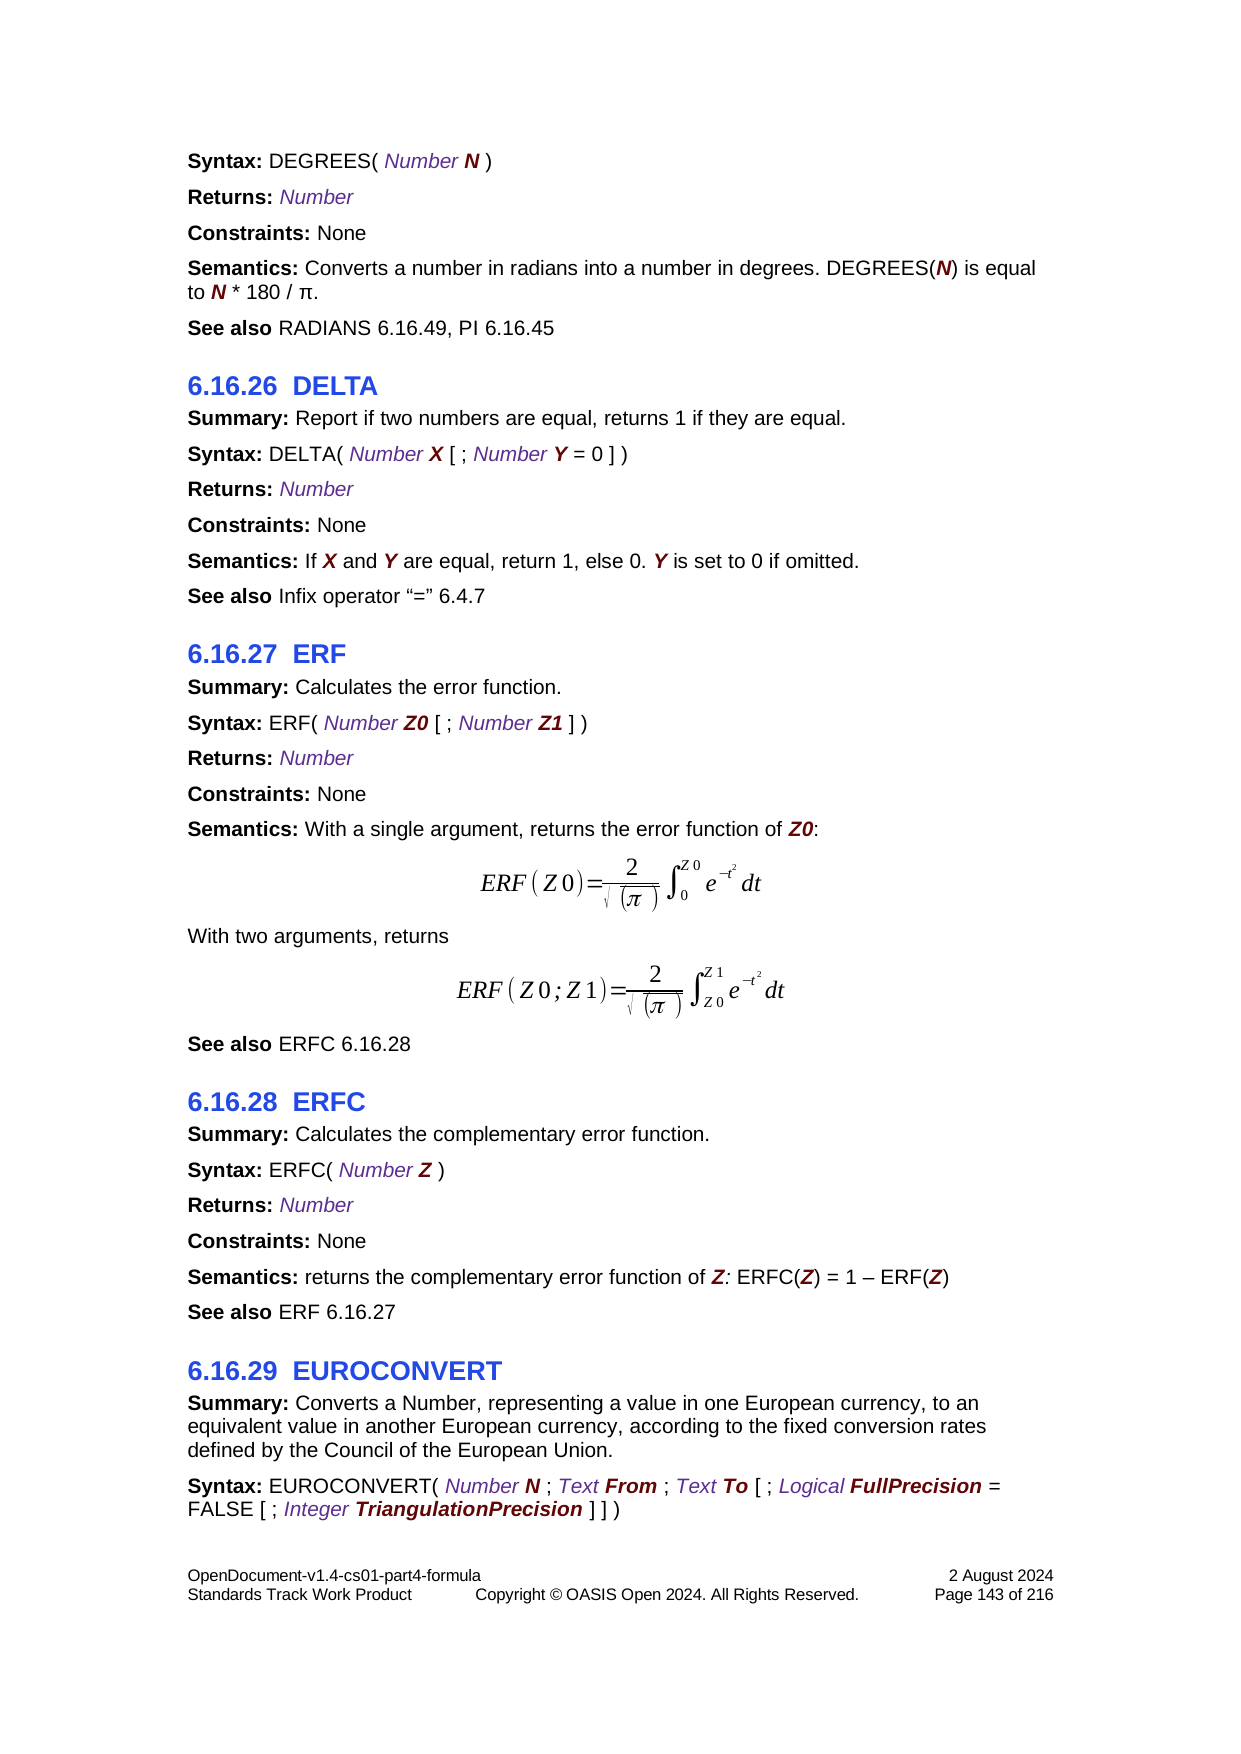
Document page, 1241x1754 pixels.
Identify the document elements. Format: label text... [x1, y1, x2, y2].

text Semantics: If X and Y are equal, return 1, else 0. Y is set to 0 if omitted. [187, 549, 1053, 573]
text Syntax: ERF( Number Z0 [ ; Number Z1 ] ) [187, 711, 1053, 734]
subtitle ERF [187, 639, 1053, 669]
subtitle EUROCONVERT [187, 1355, 1053, 1385]
text Summary: Converts a Number, representing a value in one European currency, to an equivalent value in another European currency, according to the fixed conversion rates defined by the Council of the European Union. [187, 1391, 1053, 1462]
text With two arguments, returns [187, 925, 1053, 948]
text Constraints: None [187, 1229, 1053, 1253]
text Summary: Report if two numbers are equal, returns 1 if they are equal. [187, 407, 1053, 430]
text Constraints: None [187, 782, 1053, 806]
subtitle ERFC [187, 1087, 1053, 1117]
text Returns: Number [187, 747, 1053, 770]
text Semantics: With a single argument, returns the error function of Z0: [187, 818, 1053, 841]
text Syntax: DEGREES( Number N ) [187, 150, 1053, 173]
text Returns: Number [187, 186, 1053, 209]
text See also RADIANS 6.16.49, PI 6.16.45 [187, 316, 1053, 339]
text Constraints: None [187, 513, 1053, 537]
text Syntax: DELTA( Number X [ ; Number Y = 0 ] ) [187, 442, 1053, 466]
text See also ERFC 6.16.28 [187, 1032, 1053, 1056]
text Semantics: returns the complementary error function of Z: ERFC(Z) = 1 – ERF(Z) [187, 1265, 1053, 1289]
text See also Infix operator “=” 6.4.7 [187, 585, 1053, 608]
subtitle DELTA [187, 371, 1053, 401]
text Summary: Calculates the complementary error function. [187, 1123, 1053, 1146]
text Semantics: Converts a number in radians into a number in degrees. DEGREES(N) is equal to N * 180 / π. [187, 257, 1053, 304]
text Summary: Calculates the error function. [187, 675, 1053, 699]
text See also ERF 6.16.27 [187, 1301, 1053, 1324]
text Syntax: ERFC( Number Z ) [187, 1158, 1053, 1182]
text Syntax: EUROCONVERT( Number N ; Text From ; Text To [ ; Logical FullPrecision = FALSE [ ; Integer TriangulationPrecision ] ] ) [187, 1474, 1053, 1521]
text Constraints: None [187, 221, 1053, 245]
text Returns: Number [187, 478, 1053, 501]
text Returns: Number [187, 1194, 1053, 1217]
